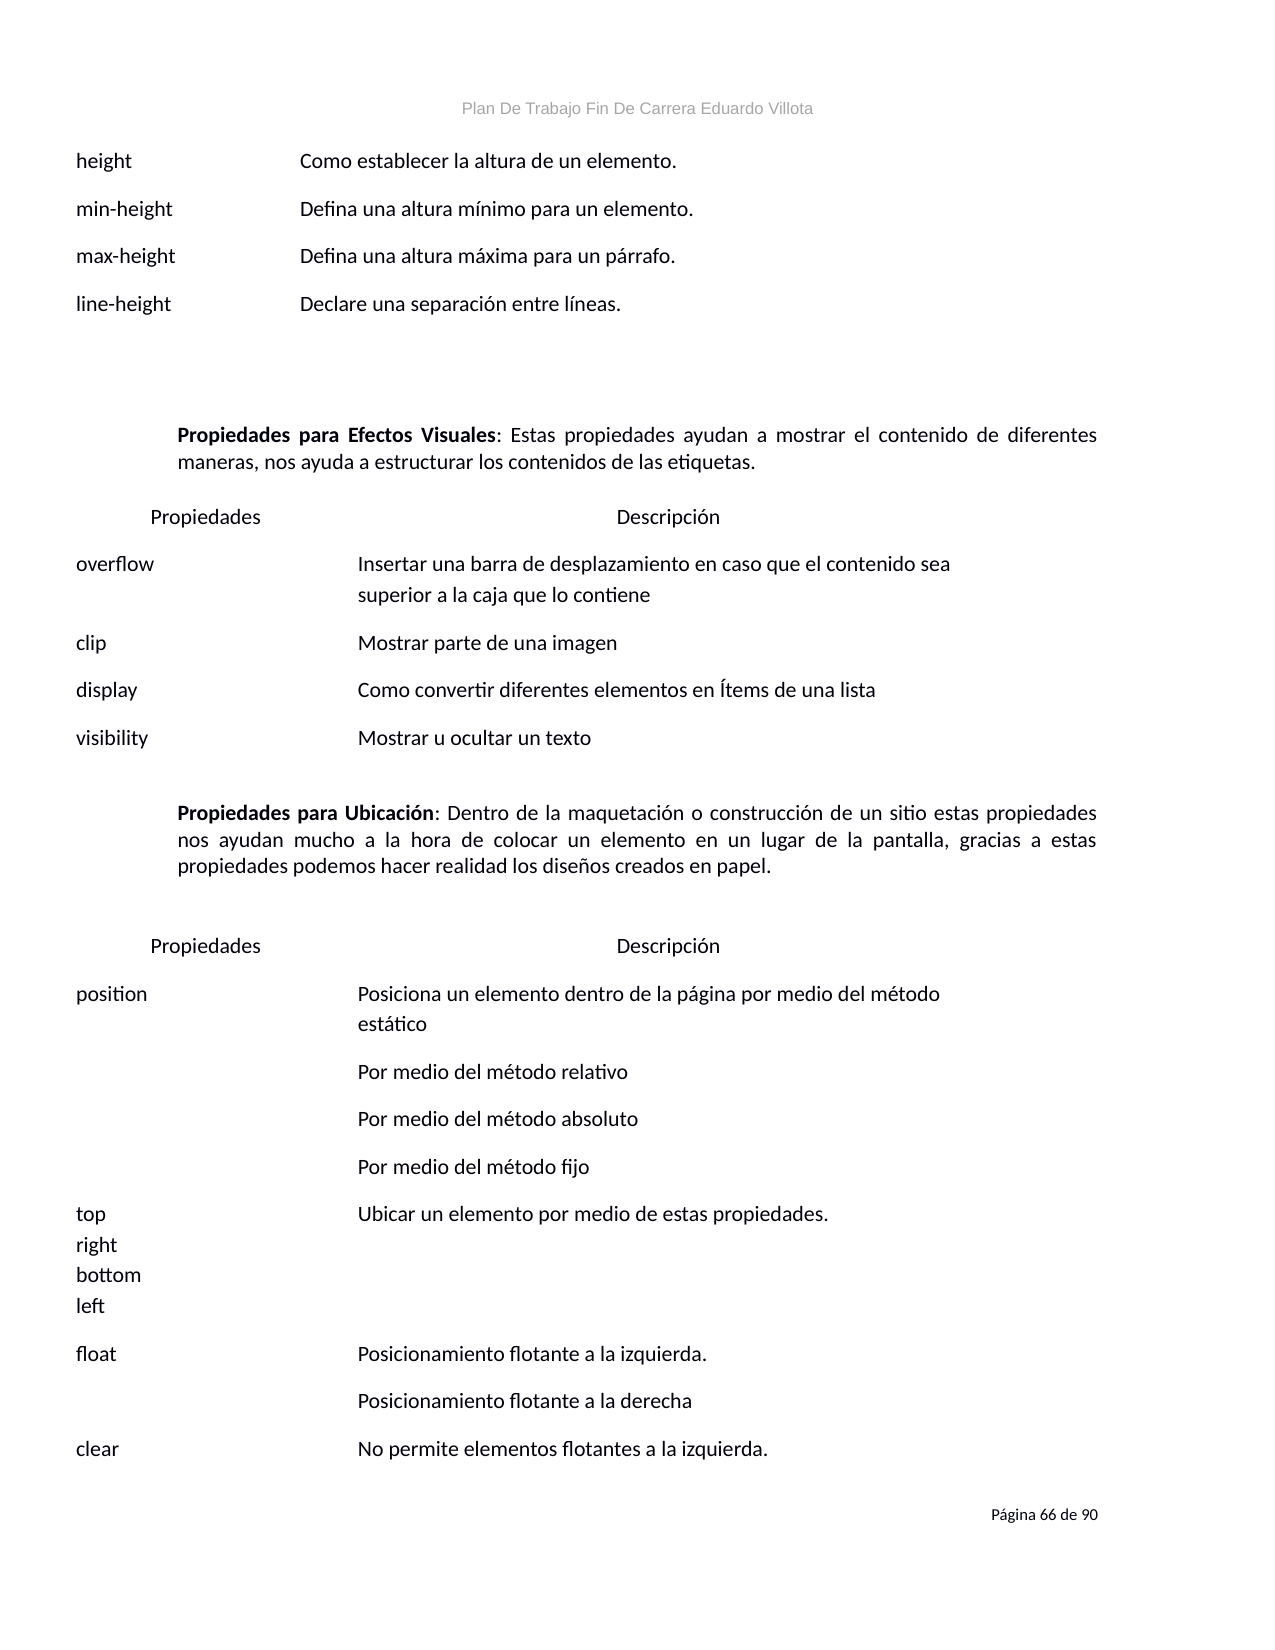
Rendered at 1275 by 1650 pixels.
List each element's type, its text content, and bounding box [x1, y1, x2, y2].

table_header Descripción [346, 932, 990, 980]
table_cell max-height [65, 243, 288, 290]
table_cell top right bottom left [65, 1200, 346, 1340]
table_cell Declare una separación entre líneas. [289, 290, 990, 338]
table_cell Ubicar un elemento por medio de estas propiedades. [346, 1200, 990, 1340]
table_cell clear [65, 1435, 346, 1482]
table_cell Por medio del método absoluto [346, 1105, 990, 1153]
table_cell Defina una altura máxima para un párrafo. [289, 243, 990, 290]
table_cell Mostrar u ocultar un texto [346, 724, 990, 771]
table_cell Mostrar parte de una imagen [346, 629, 990, 676]
table_cell visibility [65, 724, 346, 771]
table_cell Como convertir diferentes elementos en Ítems de una lista [346, 676, 990, 724]
table_header Propiedades [65, 503, 346, 551]
text Propiedades para Efectos Visuales: Estas propiedades ayudan a mostrar el contenido de diferentes maneras, nos ayuda a estructurar los contenidos de las etiquetas. [177, 422, 1098, 475]
table_cell clip [65, 629, 346, 676]
table_cell Posicionamiento flotante a la izquierda. [346, 1340, 990, 1387]
table_cell Insertar una barra de desplazamiento en caso que el contenido sea superior a la caja que lo contiene [346, 551, 990, 629]
table_header Propiedades [65, 932, 346, 980]
table_cell float [65, 1340, 346, 1435]
table_cell Defina una altura mínimo para un elemento. [289, 195, 990, 243]
table_cell Por medio del método fijo [346, 1153, 990, 1200]
table_cell Como establecer la altura de un elemento. [289, 148, 990, 195]
table_cell Posicionamiento flotante a la derecha [346, 1387, 990, 1435]
table_cell Posiciona un elemento dentro de la página por medio del método estático [346, 980, 990, 1058]
table_cell Por medio del método relativo [346, 1058, 990, 1105]
table_cell position [65, 980, 346, 1200]
table_cell height [65, 148, 288, 195]
table_cell No permite elementos flotantes a la izquierda. [346, 1435, 990, 1482]
text Propiedades para Ubicación: Dentro de la maquetación o construcción de un sitio estas propiedades nos ayudan mucho a la hora de colocar un elemento en un lugar de la pantalla, gracias a estas propiedades podemos hacer realidad los diseños creados en papel. [177, 799, 1098, 879]
table_cell display [65, 676, 346, 724]
table_cell overflow [65, 551, 346, 629]
table_header Descripción [346, 503, 990, 551]
table_cell min-height [65, 195, 288, 243]
table_cell line-height [65, 290, 288, 338]
